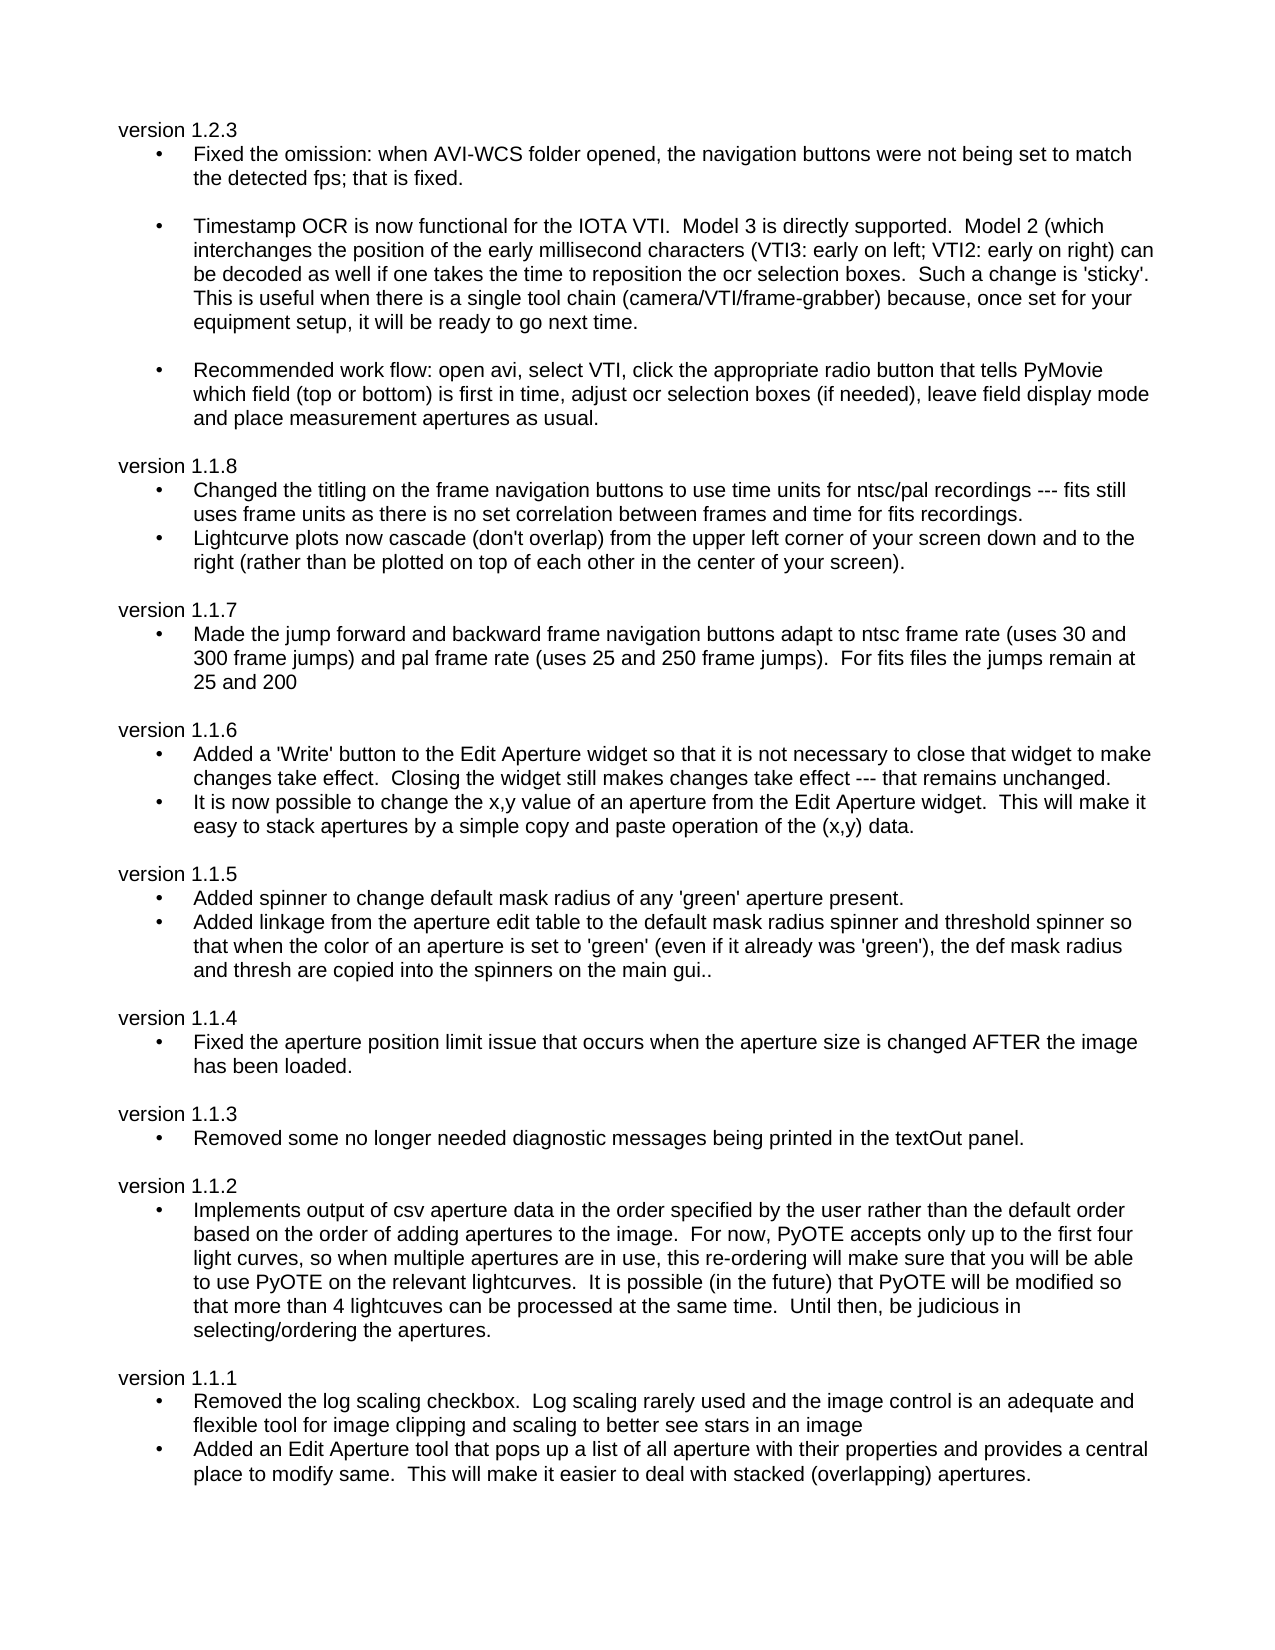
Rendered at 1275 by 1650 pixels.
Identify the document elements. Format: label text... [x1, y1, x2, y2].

list Fixed the aperture position limit issue that occurs when the aperture size is changed AFTER the image has been loaded. [156, 1029, 1157, 1102]
list Added spinner to change default mask radius of any 'green' aperture present. [156, 886, 1157, 910]
list It is now possible to change the x,y value of an aperture from the Edit Aperture widget. This will make it easy to stack apertures by a simple copy and paste operation of the (x,y) data. [156, 790, 1157, 862]
list Added an Edit Aperture tool that pops up a list of all aperture with their properties and provides a central place to modify same. This will make it easier to deal with stacked (overlapping) apertures. [156, 1437, 1157, 1485]
list Recommended work flow: open avi, select VTI, click the appropriate radio button that tells PyMovie which field (top or bottom) is first in time, adjust ocr selection boxes (if needed), leave field display mode and place measurement apertures as usual. [156, 358, 1157, 454]
list Lightcurve plots now cascade (don't overlap) from the upper left corner of your screen down and to the right (rather than be plotted on top of each other in the center of your screen). [156, 526, 1157, 598]
list Added linkage from the aperture edit table to the default mask radius spinner and threshold spinner so that when the color of an aperture is set to 'green' (even if it already was 'green'), the def mask radius and thresh are copied into the spinners on the main gui.. [156, 910, 1157, 1006]
list Fixed the omission: when AVI-WCS folder opened, the navigation buttons were not being set to match the detected fps; that is fixed. [156, 142, 1157, 214]
text version 1.1.1 [118, 1365, 1157, 1389]
text version 1.1.7 [118, 598, 1157, 622]
text version 1.1.2 [118, 1173, 1157, 1197]
list Removed the log scaling checkbox. Log scaling rarely used and the image control is an adequate and flexible tool for image clipping and scaling to better see stars in an image [156, 1389, 1157, 1437]
text version 1.1.5 [118, 862, 1157, 886]
list Timestamp OCR is now functional for the IOTA VTI. Model 3 is directly supported. Model 2 (which interchanges the position of the early millisecond characters (VTI3: early on left; VTI2: early on right) can be decoded as well if one takes the time to reposition the ocr selection boxes. Such a change is 'sticky'. This is useful when there is a single tool chain (camera/VTI/frame-grabber) because, once set for your equipment setup, it will be ready to go next time. [156, 214, 1157, 358]
list Added a 'Write' button to the Edit Aperture widget so that it is not necessary to close that widget to make changes take effect. Closing the widget still makes changes take effect --- that remains unchanged. [156, 742, 1157, 790]
text version 1.1.8 [118, 454, 1157, 478]
list Removed some no longer needed diagnostic messages being printed in the textOut panel. [156, 1126, 1157, 1173]
list Changed the titling on the frame navigation buttons to use time units for ntsc/pal recordings --- fits still uses frame units as there is no set correlation between frames and time for fits recordings. [156, 478, 1157, 526]
text version 1.2.3 [118, 118, 1157, 142]
list Made the jump forward and backward frame navigation buttons adapt to ntsc frame rate (uses 30 and 300 frame jumps) and pal frame rate (uses 25 and 250 frame jumps). For fits files the jumps remain at 25 and 200 [156, 622, 1157, 718]
text version 1.1.6 [118, 718, 1157, 742]
list Implements output of csv aperture data in the order specified by the user rather than the default order based on the order of adding apertures to the image. For now, PyOTE accepts only up to the first four light curves, so when multiple apertures are in use, this re-ordering will make sure that you will be able to use PyOTE on the relevant lightcurves. It is possible (in the future) that PyOTE will be modified so that more than 4 lightcuves can be processed at the same time. Until then, be judicious in selecting/ordering the apertures. [156, 1197, 1157, 1365]
text version 1.1.3 [118, 1102, 1157, 1126]
text version 1.1.4 [118, 1006, 1157, 1029]
